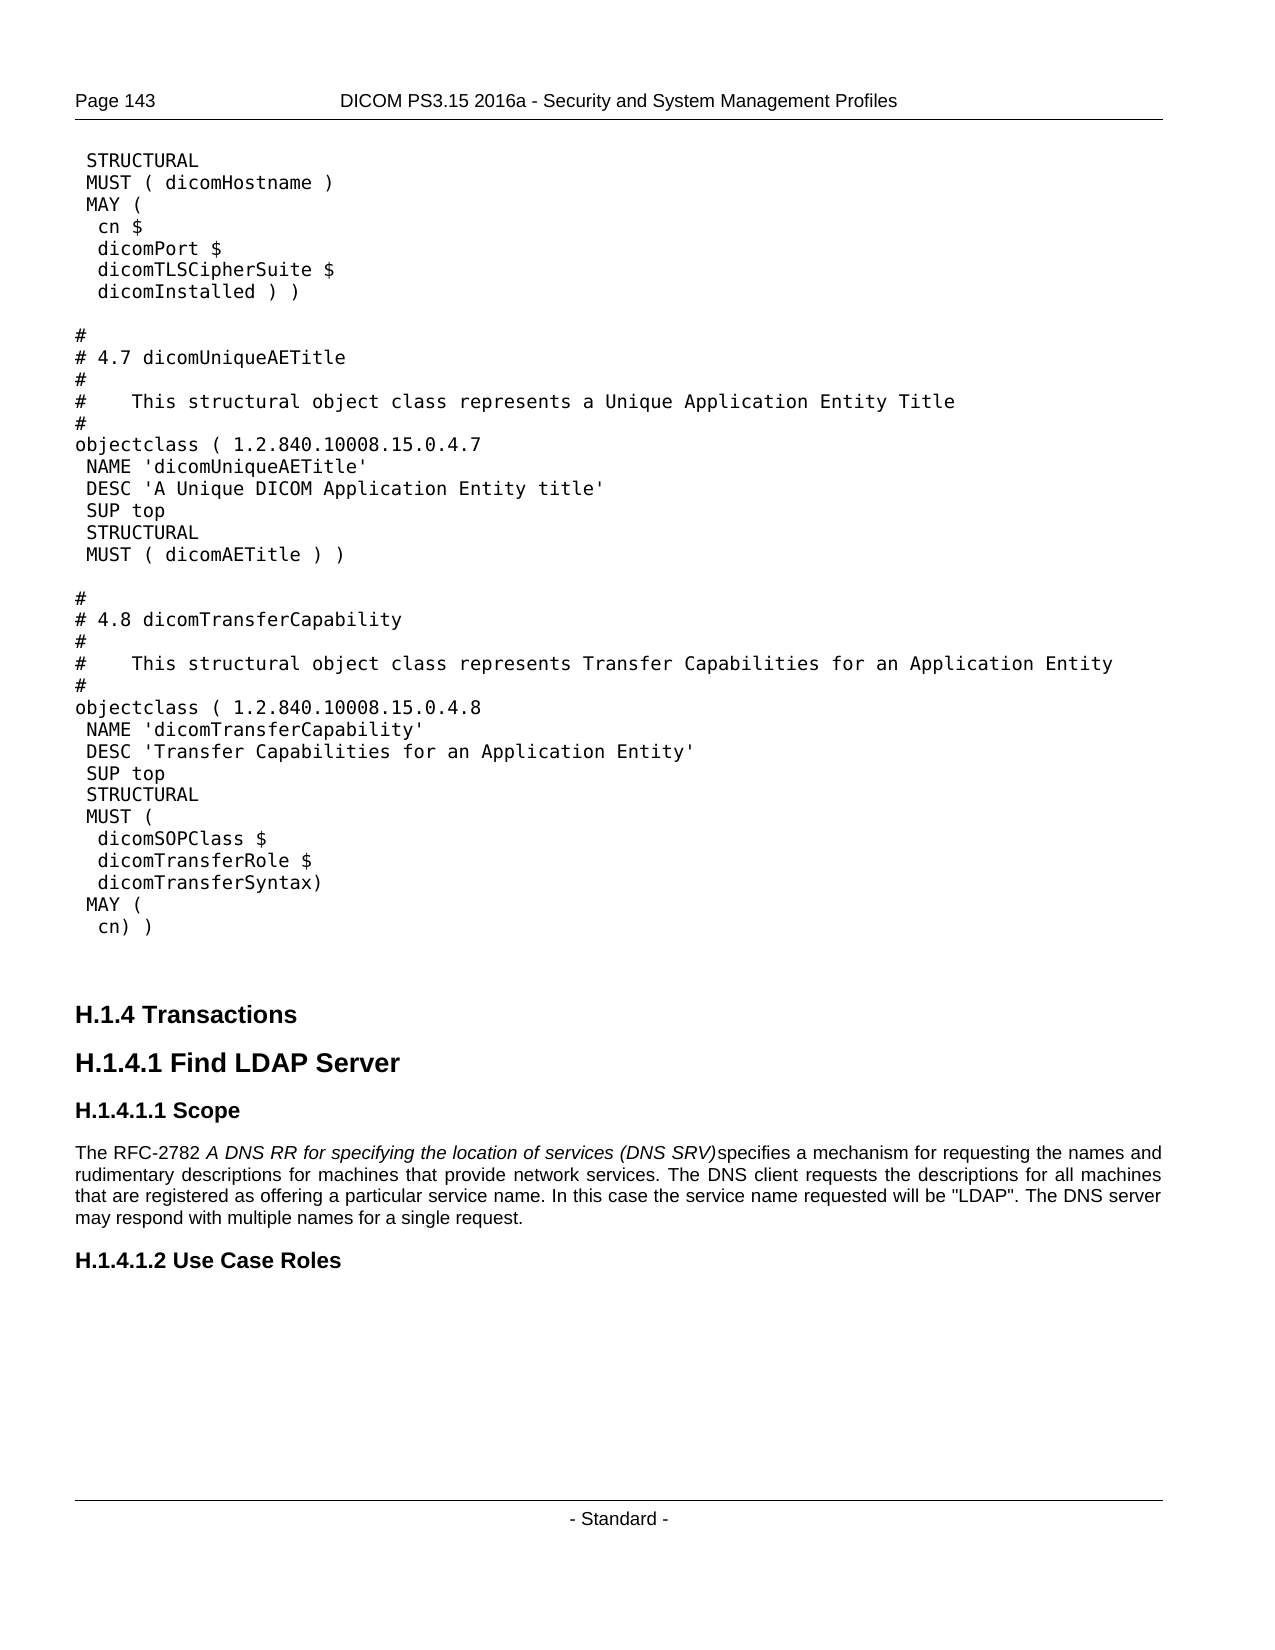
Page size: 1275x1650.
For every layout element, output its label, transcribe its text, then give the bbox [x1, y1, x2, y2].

text H.1.4.1.1 Scope [75, 1097, 1162, 1123]
text The RFC-2782 A DNS RR for specifying the location of services (DNS SRV)specifies a mechanism for requesting the names and rudimentary descriptions for machines that provide network services. The DNS client requests the descriptions for all machines that are registered as offering a particular service name. In this case the service name requested will be "LDAP". The DNS server may respond with multiple names for a single request. [75, 1142, 1162, 1228]
text STRUCTURAL MUST ( dicomHostname ) MAY ( cn $ dicomPort $ dicomTLSCipherSuite $ dicomInstalled ) ) # # 4.7 dicomUniqueAETitle # # This structural object class represents a Unique Application Entity Title # objectclass ( 1.2.840.10008.15.0.4.7 NAME 'dicomUniqueAETitle' DESC 'A Unique DICOM Application Entity title' SUP top STRUCTURAL MUST ( dicomAETitle ) ) # # 4.8 dicomTransferCapability # # This structural object class represents Transfer Capabilities for an Application Entity # objectclass ( 1.2.840.10008.15.0.4.8 NAME 'dicomTransferCapability' DESC 'Transfer Capabilities for an Application Entity' SUP top STRUCTURAL MUST ( dicomSOPClass $ dicomTransferRole $ dicomTransferSyntax) MAY ( cn) ) [75, 150, 1162, 981]
text H.1.4 Transactions [75, 1000, 1162, 1029]
text H.1.4.1.2 Use Case Roles [75, 1247, 1162, 1273]
text H.1.4.1 Find LDAP Server [75, 1047, 1162, 1079]
